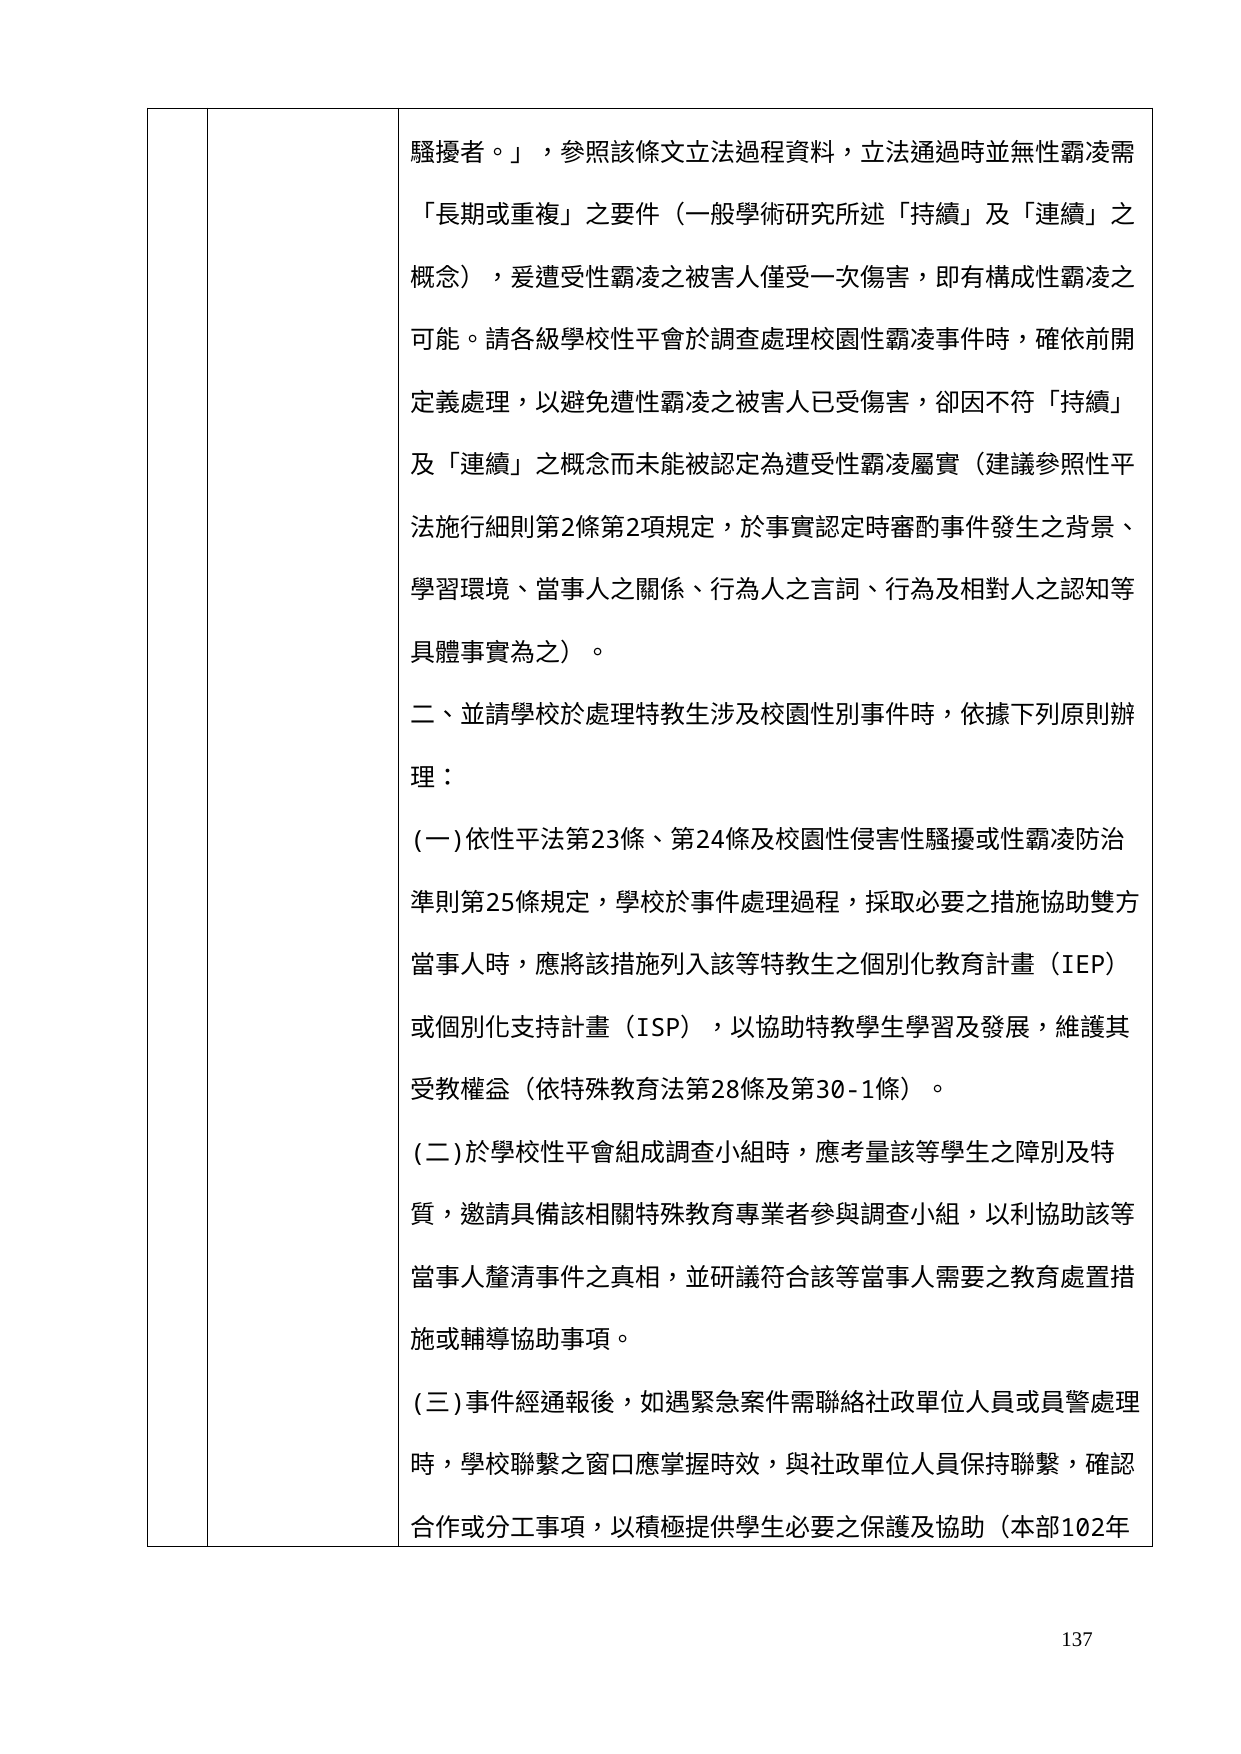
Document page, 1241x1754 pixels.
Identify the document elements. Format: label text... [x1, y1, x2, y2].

table_cell [148, 109, 207, 1546]
table_cell [208, 109, 398, 1546]
table_cell 騷擾者。」，參照該條文立法過程資料，立法通過時並無性霸凌需「長期或重複」之要件（一般學術研究所述「持續」及「連續」之概念），爰遭受性霸凌之被害人僅受一次傷害，即有構成性霸凌之可能。請各級學校性平會於調查處理校園性霸凌事件時，確依前開定義處理，以避免遭性霸凌之被害人已受傷害，卻因不符「持續」及「連續」之概念而未能被認定為遭受性霸凌屬實（建議參照性平法施行細則第2條第2項規定，於事實認定時審酌事件發生之背景、學習環境、當事人之關係、行為人之言詞、行為及相對人之認知等具體事實為之）。 二、並請學校於處理特教生涉及校園性別事件時，依據下列原則辦理： (一)依性平法第23條、第24條及校園性侵害性騷擾或性霸凌防治準則第25條規定，學校於事件處理過程，採取必要之措施協助雙方當事人時，應將該措施列入該等特教生之個別化教育計畫（IEP）或個別化支持計畫（ISP），以協助特教學生學習及發展，維護其受教權益（依特殊教育法第28條及第30-1條）。 (二)於學校性平會組成調查小組時，應考量該等學生之障別及特質，邀請具備該相關特殊教育專業者參與調查小組，以利協助該等當事人釐清事件之真相，並研議符合該等當事人需要之教育處置措施或輔導協助事項。 (三)事件經通報後，如遇緊急案件需聯絡社政單位人員或員警處理時，學校聯繫之窗口應掌握時效，與社政單位人員保持聯繫，確認合作或分工事項，以積極提供學生必要之保護及協助（本部102年 [399, 109, 1152, 1546]
